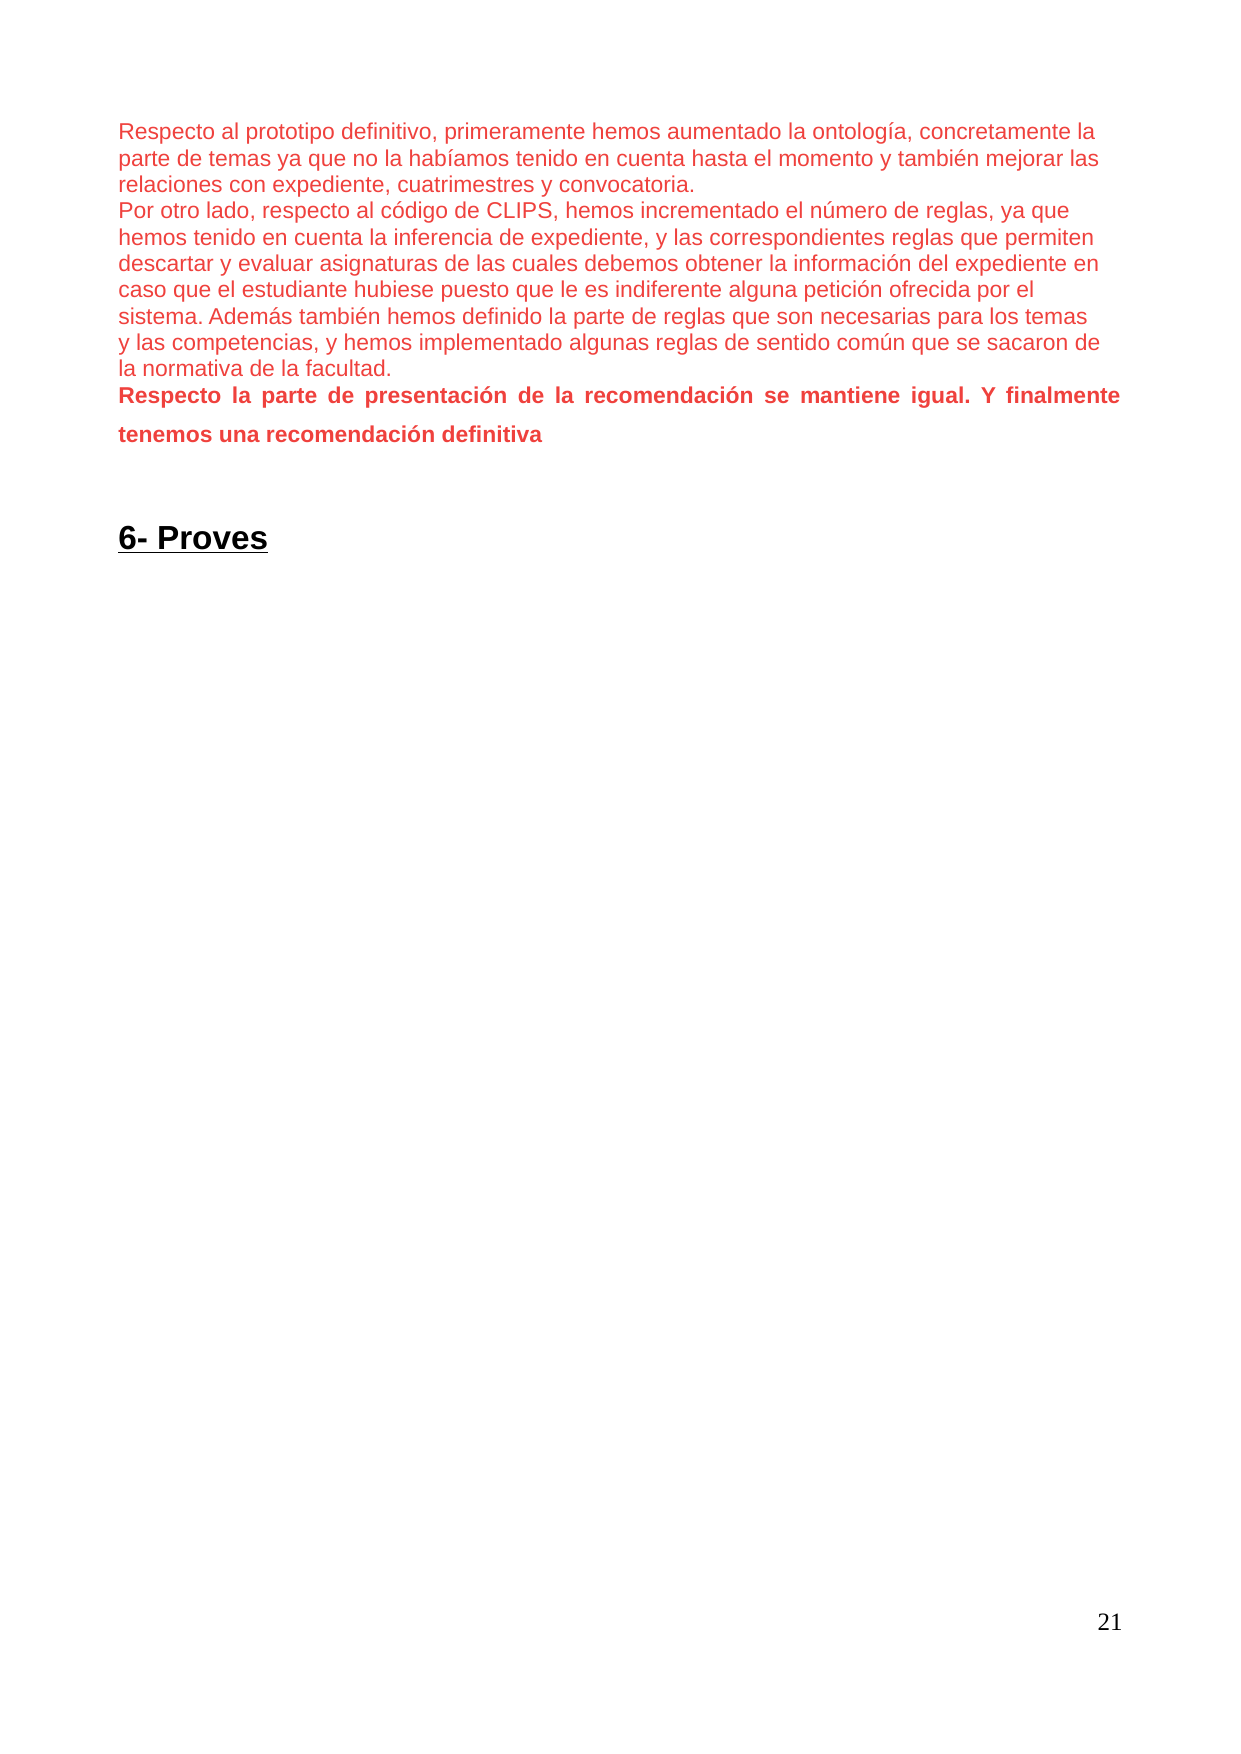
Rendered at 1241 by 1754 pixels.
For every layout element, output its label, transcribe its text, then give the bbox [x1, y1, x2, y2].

text Respecto la parte de presentación de la recomendación se mantiene igual. Y finalmente tenemos una recomendación definitiva [118, 382, 1122, 447]
text y las competencias, y hemos implementado algunas reglas de sentido común que se sacaron de la normativa de la facultad. [118, 329, 1122, 382]
text Por otro lado, respecto al código de CLIPS, hemos incrementado el número de reglas, ya que hemos tenido en cuenta la inferencia de expediente, y las correspondientes reglas que permiten descartar y evaluar asignaturas de las cuales debemos obtener la información del expediente en caso que el estudiante hubiese puesto que le es indiferente alguna petición ofrecida por el sistema. Además también hemos definido la parte de reglas que son necesarias para los temas [118, 197, 1122, 329]
text 6- Proves [118, 518, 1122, 557]
text Respecto al prototipo definitivo, primeramente hemos aumentado la ontología, concretamente la parte de temas ya que no la habíamos tenido en cuenta hasta el momento y también mejorar las relaciones con expediente, cuatrimestres y convocatoria. [118, 118, 1122, 197]
